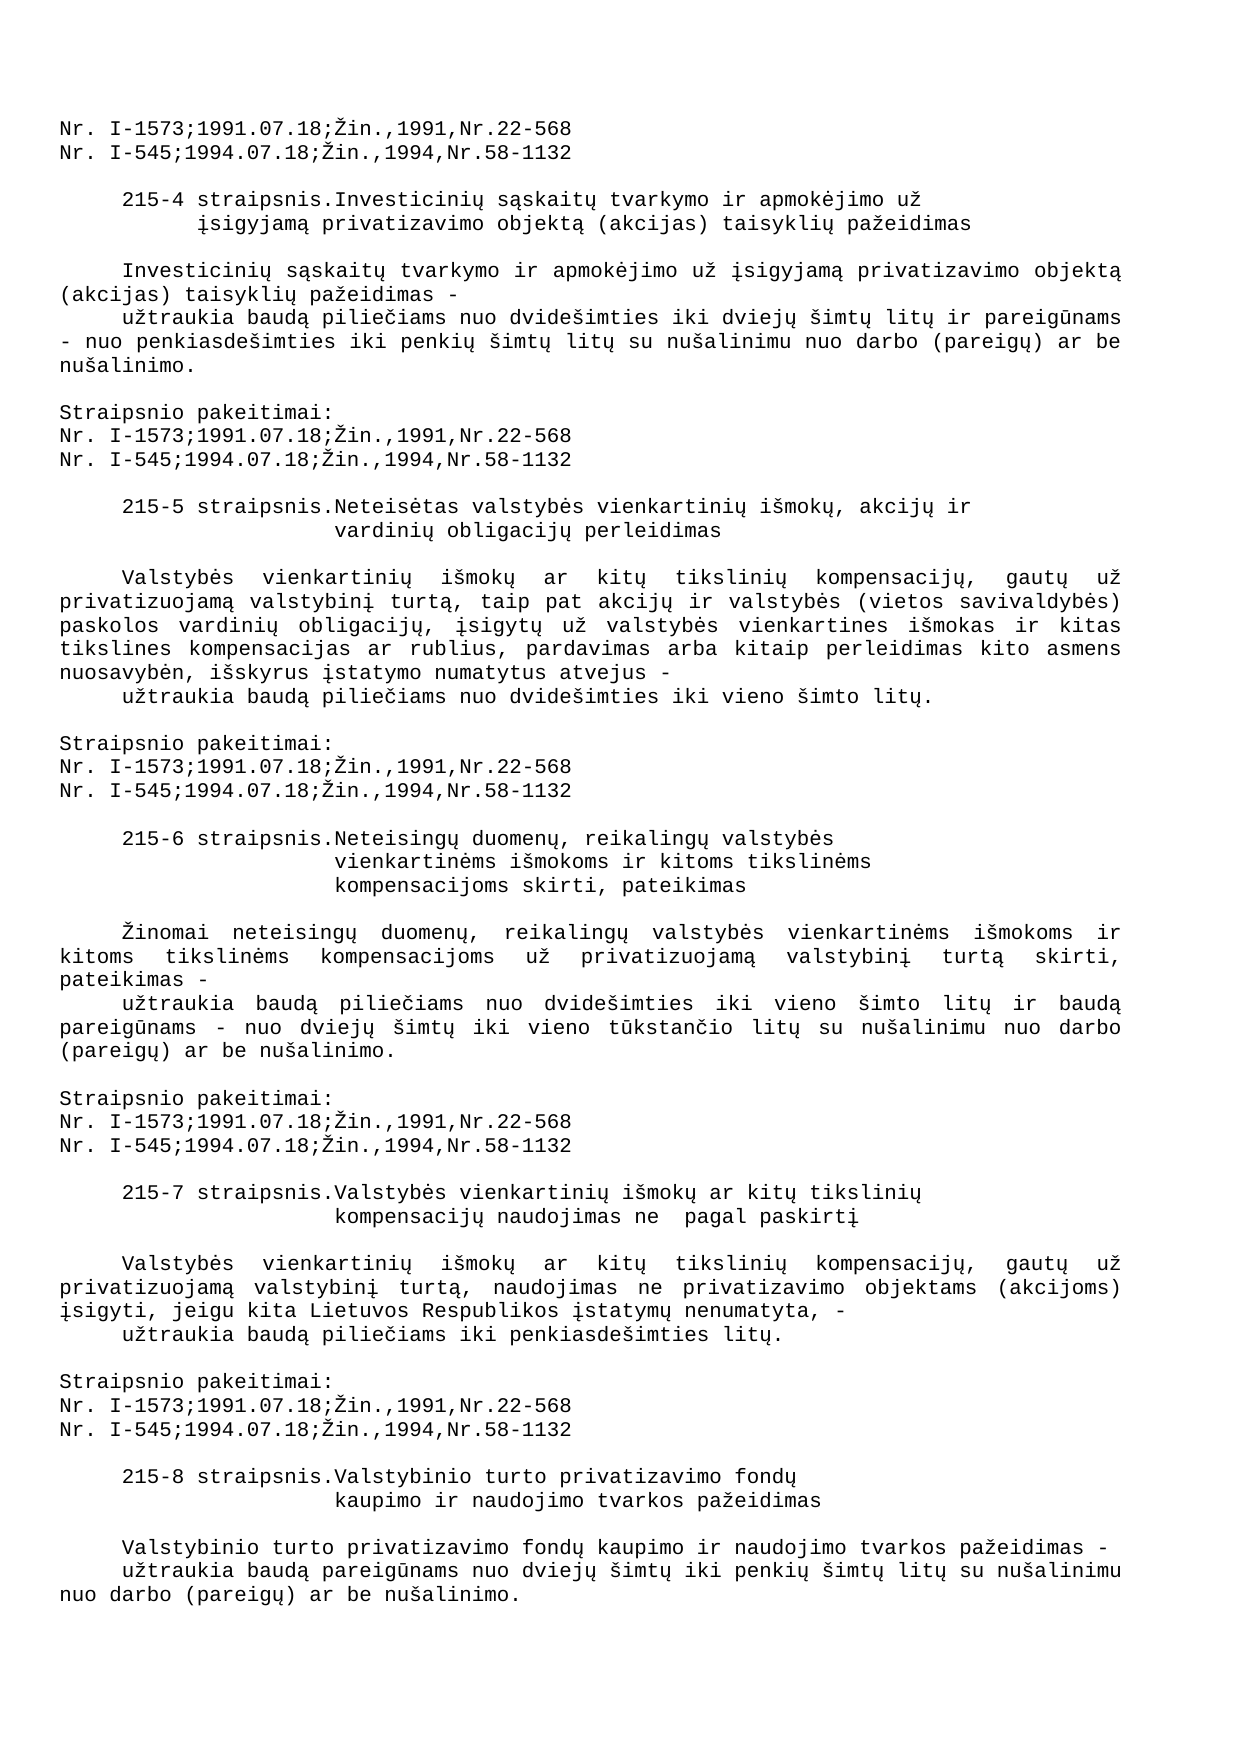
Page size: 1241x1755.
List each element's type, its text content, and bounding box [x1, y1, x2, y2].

text Nr. I-1573;1991.07.18;Žin.,1991,Nr.22-568 [59, 1395, 1122, 1419]
text užtraukia baudą piliečiams iki penkiasdešimties litų. [59, 1324, 1122, 1348]
text 215-6 straipsnis.Neteisingų duomenų, reikalingų valstybės [59, 827, 1122, 851]
text 215-7 straipsnis.Valstybės vienkartinių išmokų ar kitų tikslinių [59, 1182, 1122, 1206]
text Nr. I-1573;1991.07.18;Žin.,1991,Nr.22-568 [59, 118, 1122, 142]
text kompensacijoms skirti, pateikimas [59, 875, 1122, 898]
text užtraukia baudą piliečiams nuo dvidešimties iki dviejų šimtų litų ir pareigūnams - nuo penkiasdešimties iki penkių šimtų litų su nušalinimu nuo darbo (pareigų) ar be nušalinimo. [59, 307, 1122, 378]
text įsigyjamą privatizavimo objektą (akcijas) taisyklių pažeidimas [59, 213, 1122, 236]
text kompensacijų naudojimas ne pagal paskirtį [59, 1206, 1122, 1229]
text Nr. I-545;1994.07.18;Žin.,1994,Nr.58-1132 [59, 1419, 1122, 1442]
text užtraukia baudą pareigūnams nuo dviejų šimtų iki penkių šimtų litų su nušalinimu nuo darbo (pareigų) ar be nušalinimo. [59, 1561, 1122, 1608]
text Straipsnio pakeitimai: [59, 733, 1122, 757]
text 215-4 straipsnis.Investicinių sąskaitų tvarkymo ir apmokėjimo už [59, 189, 1122, 213]
text Straipsnio pakeitimai: [59, 402, 1122, 426]
text užtraukia baudą piliečiams nuo dvidešimties iki vieno šimto litų. [59, 686, 1122, 709]
text Nr. I-545;1994.07.18;Žin.,1994,Nr.58-1132 [59, 449, 1122, 473]
text Straipsnio pakeitimai: [59, 1371, 1122, 1395]
text Nr. I-1573;1991.07.18;Žin.,1991,Nr.22-568 [59, 757, 1122, 780]
text 215-8 straipsnis.Valstybinio turto privatizavimo fondų [59, 1466, 1122, 1489]
text vardinių obligacijų perleidimas [59, 520, 1122, 544]
text užtraukia baudą piliečiams nuo dvidešimties iki vieno šimto litų ir baudą pareigūnams - nuo dviejų šimtų iki vieno tūkstančio litų su nušalinimu nuo darbo (pareigų) ar be nušalinimo. [59, 993, 1122, 1064]
text Nr. I-1573;1991.07.18;Žin.,1991,Nr.22-568 [59, 1111, 1122, 1135]
text Valstybės vienkartinių išmokų ar kitų tikslinių kompensacijų, gautų už privatizuojamą valstybinį turtą, naudojimas ne privatizavimo objektams (akcijoms) įsigyti, jeigu kita Lietuvos Respublikos įstatymų nenumatyta, - [59, 1253, 1122, 1324]
text Žinomai neteisingų duomenų, reikalingų valstybės vienkartinėms išmokoms ir kitoms tikslinėms kompensacijoms už privatizuojamą valstybinį turtą skirti, pateikimas - [59, 922, 1122, 993]
text 215-5 straipsnis.Neteisėtas valstybės vienkartinių išmokų, akcijų ir [59, 496, 1122, 520]
text Straipsnio pakeitimai: [59, 1088, 1122, 1111]
text kaupimo ir naudojimo tvarkos pažeidimas [59, 1489, 1122, 1513]
text Nr. I-545;1994.07.18;Žin.,1994,Nr.58-1132 [59, 780, 1122, 804]
text Nr. I-1573;1991.07.18;Žin.,1991,Nr.22-568 [59, 426, 1122, 449]
text Investicinių sąskaitų tvarkymo ir apmokėjimo už įsigyjamą privatizavimo objektą (akcijas) taisyklių pažeidimas - [59, 260, 1122, 307]
text Valstybės vienkartinių išmokų ar kitų tikslinių kompensacijų, gautų už privatizuojamą valstybinį turtą, taip pat akcijų ir valstybės (vietos savivaldybės) paskolos vardinių obligacijų, įsigytų už valstybės vienkartines išmokas ir kitas tikslines kompensacijas ar rublius, pardavimas arba kitaip perleidimas kito asmens nuosavybėn, išskyrus įstatymo numatytus atvejus - [59, 567, 1122, 686]
text Nr. I-545;1994.07.18;Žin.,1994,Nr.58-1132 [59, 142, 1122, 165]
text Nr. I-545;1994.07.18;Žin.,1994,Nr.58-1132 [59, 1135, 1122, 1158]
text Valstybinio turto privatizavimo fondų kaupimo ir naudojimo tvarkos pažeidimas - [59, 1537, 1122, 1561]
text vienkartinėms išmokoms ir kitoms tikslinėms [59, 851, 1122, 875]
